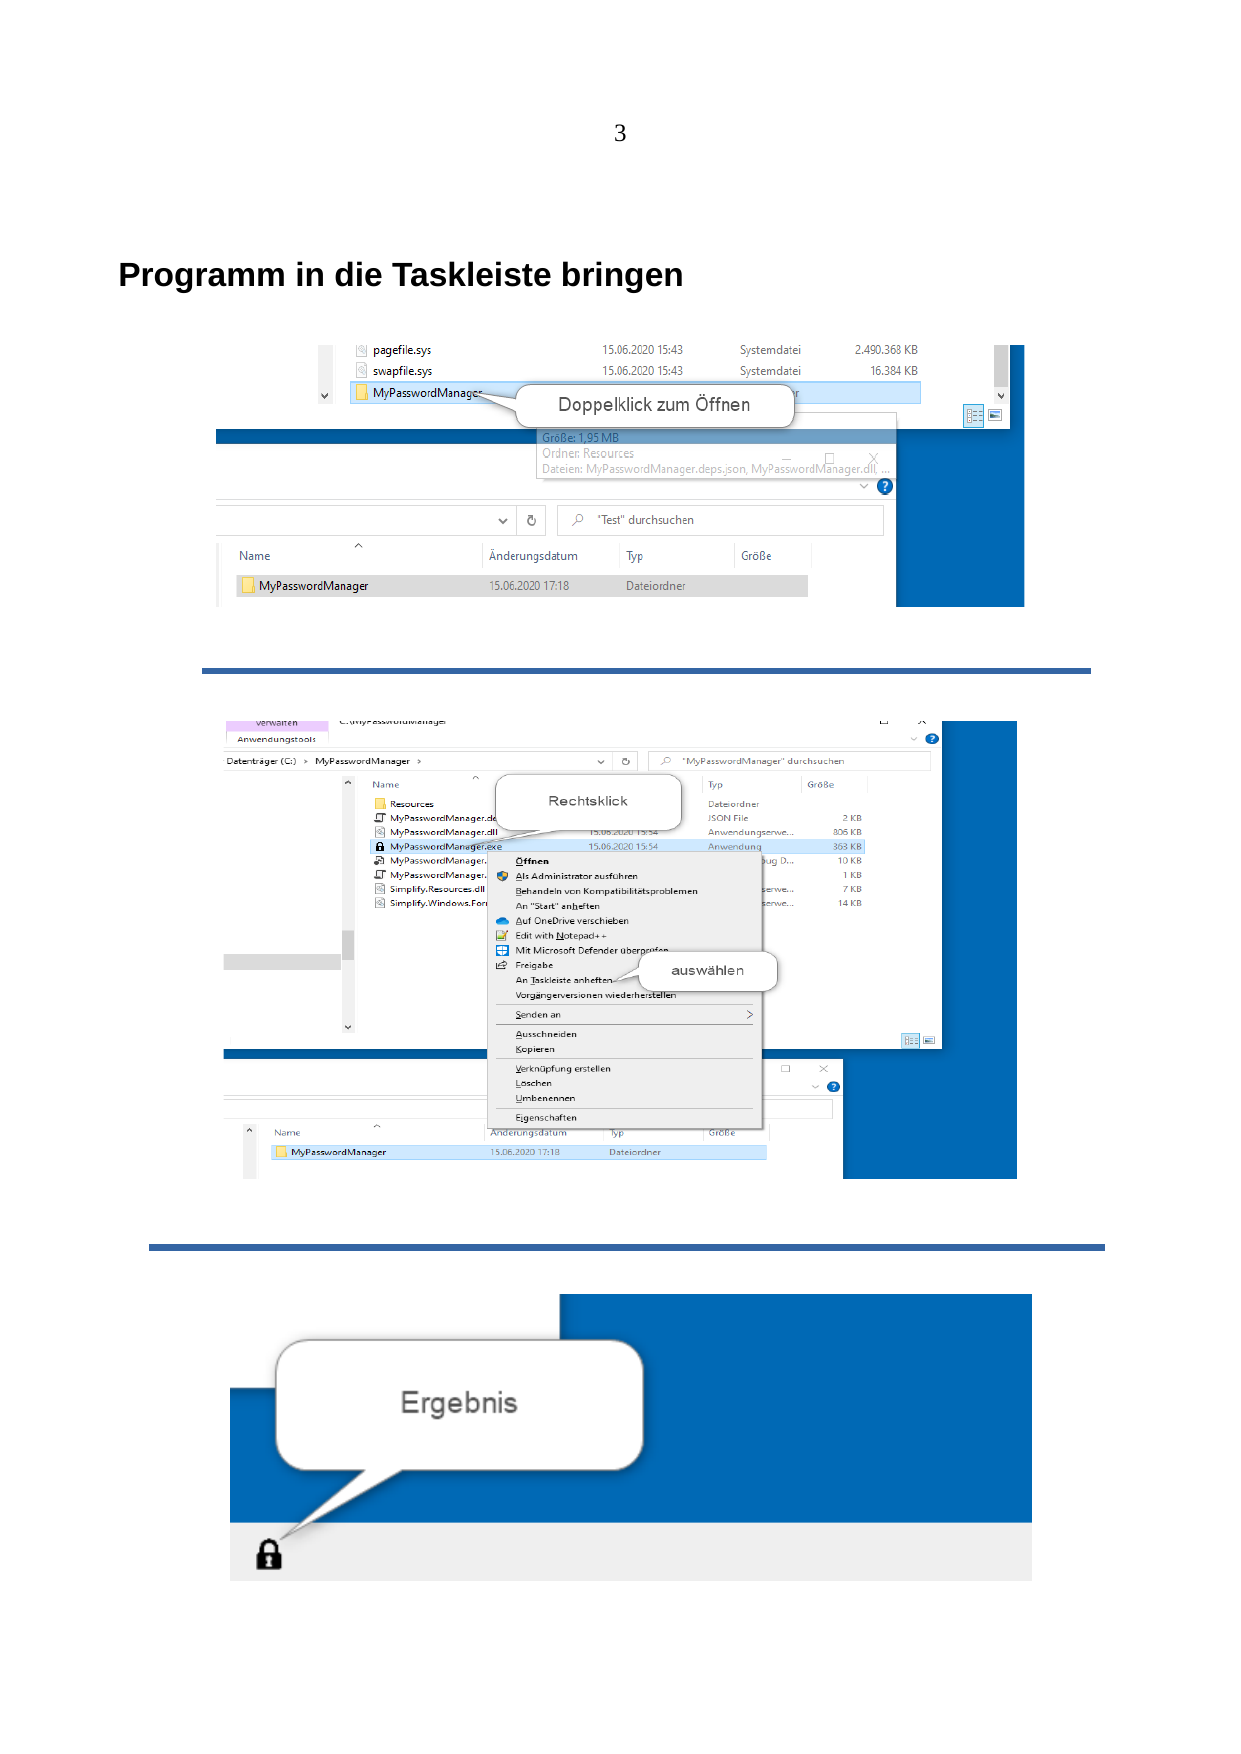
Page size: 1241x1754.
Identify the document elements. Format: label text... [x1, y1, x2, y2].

picture [230, 1294, 1032, 1581]
picture [216, 345, 1025, 607]
picture [223, 721, 1017, 1179]
subtitle Programm in die Taskleiste bringen [118, 255, 1122, 293]
